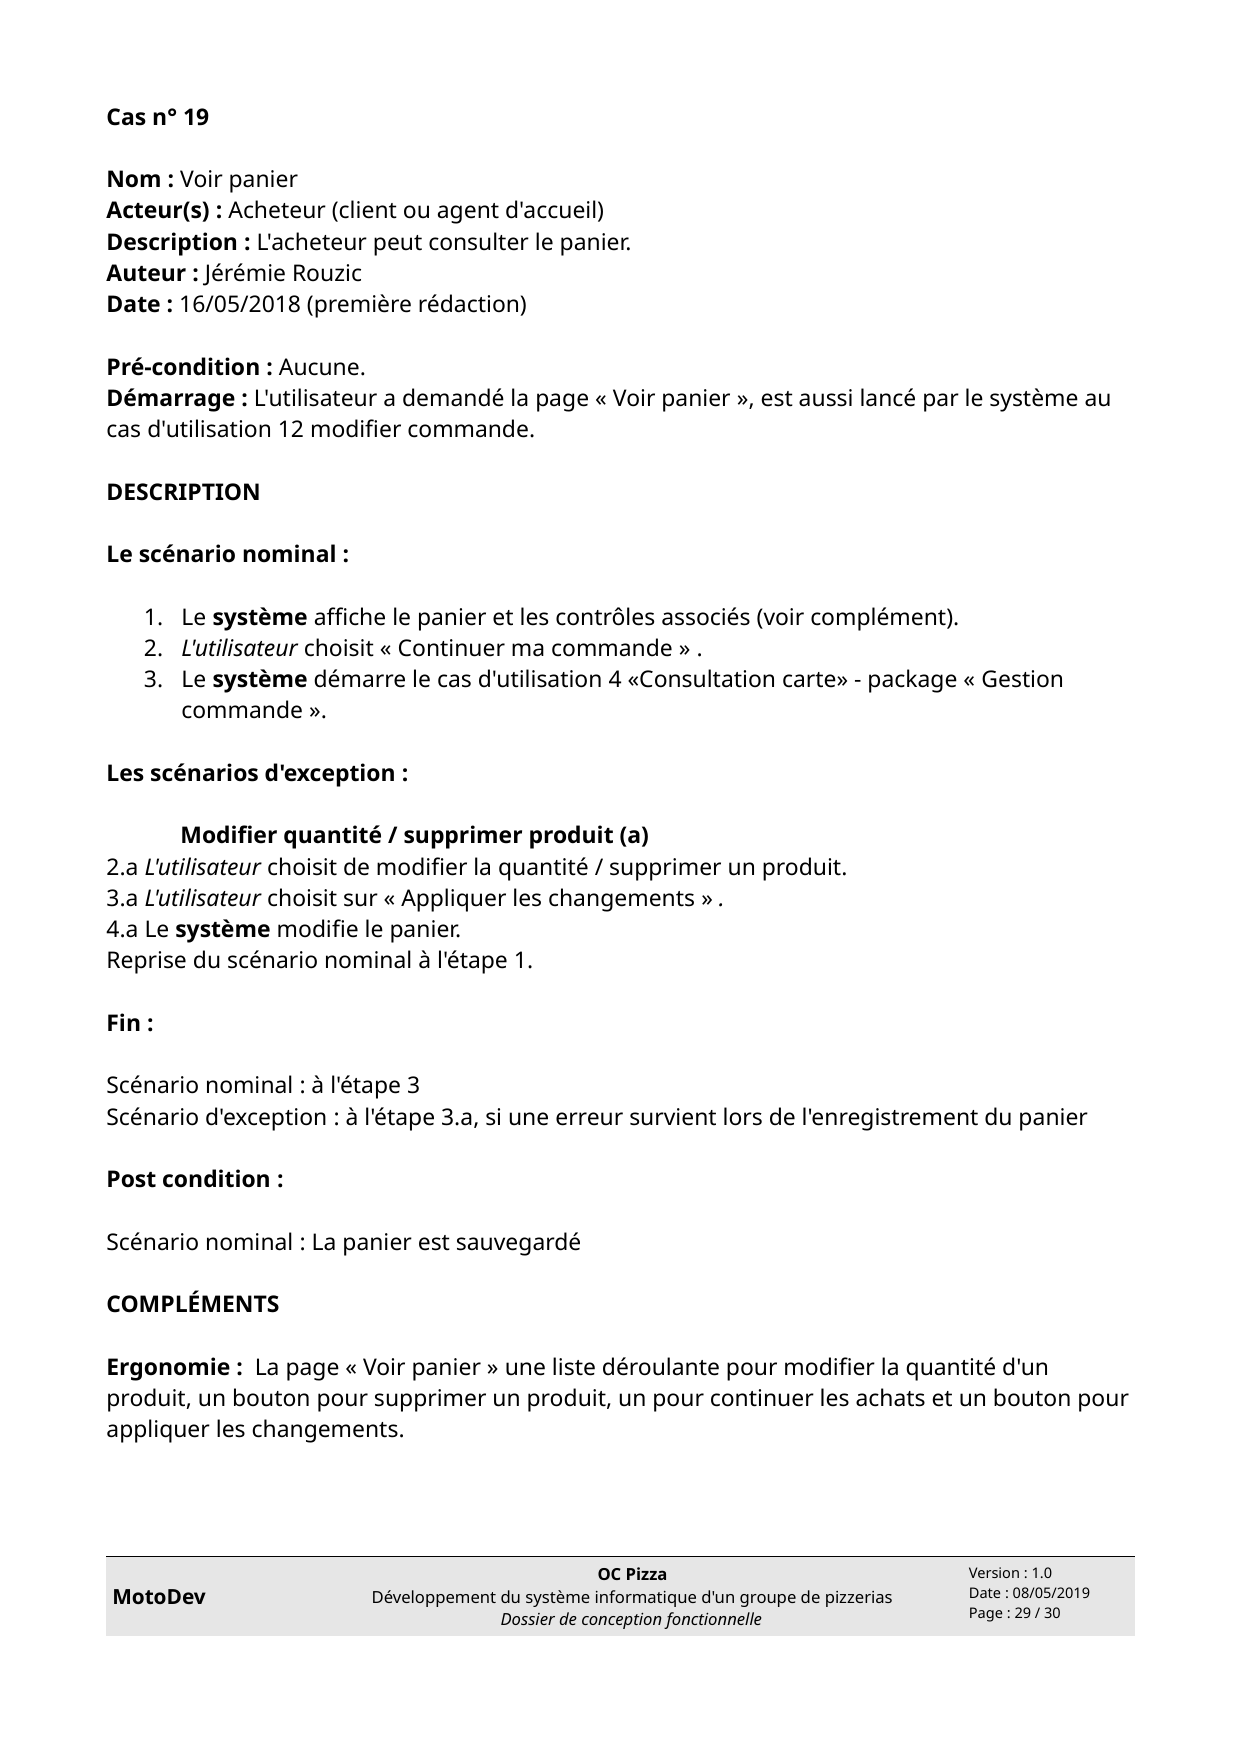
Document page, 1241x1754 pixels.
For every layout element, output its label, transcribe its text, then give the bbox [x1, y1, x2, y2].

text DESCRIPTION [106, 475, 1134, 507]
list Le système affiche le panier et les contrôles associés (voir complément). [144, 600, 1134, 632]
text Fin : [106, 1007, 1134, 1038]
text Modifier quantité / supprimer produit (a) [106, 819, 1134, 850]
text Scénario d'exception : à l'étape 3.a, si une erreur survient lors de l'enregistrement du panier [106, 1100, 1134, 1132]
text Date : 16/05/2018 (première rédaction) [106, 288, 1134, 319]
text Le scénario nominal : [106, 538, 1134, 569]
text Pré-condition : Aucune. [106, 350, 1134, 382]
text Nom : Voir panier [106, 163, 1134, 194]
text Post condition : [106, 1163, 1134, 1194]
text Les scénarios d'exception : [106, 757, 1134, 788]
text Démarrage : L'utilisateur a demandé la page « Voir panier », est aussi lancé par le système au cas d'utilisation 12 modifier commande. [106, 382, 1134, 444]
text Description : L'acheteur peut consulter le panier. [106, 225, 1134, 257]
text 3.a L'utilisateur choisit sur « Appliquer les changements » . [106, 882, 1134, 913]
text 4.a Le système modifie le panier. [106, 913, 1134, 944]
text Cas n° 19 [106, 100, 1134, 132]
text Acteur(s) : Acheteur (client ou agent d'accueil) [106, 194, 1134, 225]
text COMPLÉMENTS [106, 1288, 1134, 1319]
text Scénario nominal : à l'étape 3 [106, 1069, 1134, 1100]
text Ergonomie : La page « Voir panier » une liste déroulante pour modifier la quantité d'un produit, un bouton pour supprimer un produit, un pour continuer les achats et un bouton pour appliquer les changements. [106, 1350, 1134, 1444]
text Auteur : Jérémie Rouzic [106, 257, 1134, 288]
text Reprise du scénario nominal à l'étape 1. [106, 944, 1134, 975]
text Scénario nominal : La panier est sauvegardé [106, 1225, 1134, 1257]
list L'utilisateur choisit « Continuer ma commande » . [144, 632, 1134, 663]
list Le système démarre le cas d'utilisation 4 «Consultation carte» - package « Gestion commande ». [144, 663, 1134, 725]
text 2.a L'utilisateur choisit de modifier la quantité / supprimer un produit. [106, 850, 1134, 882]
